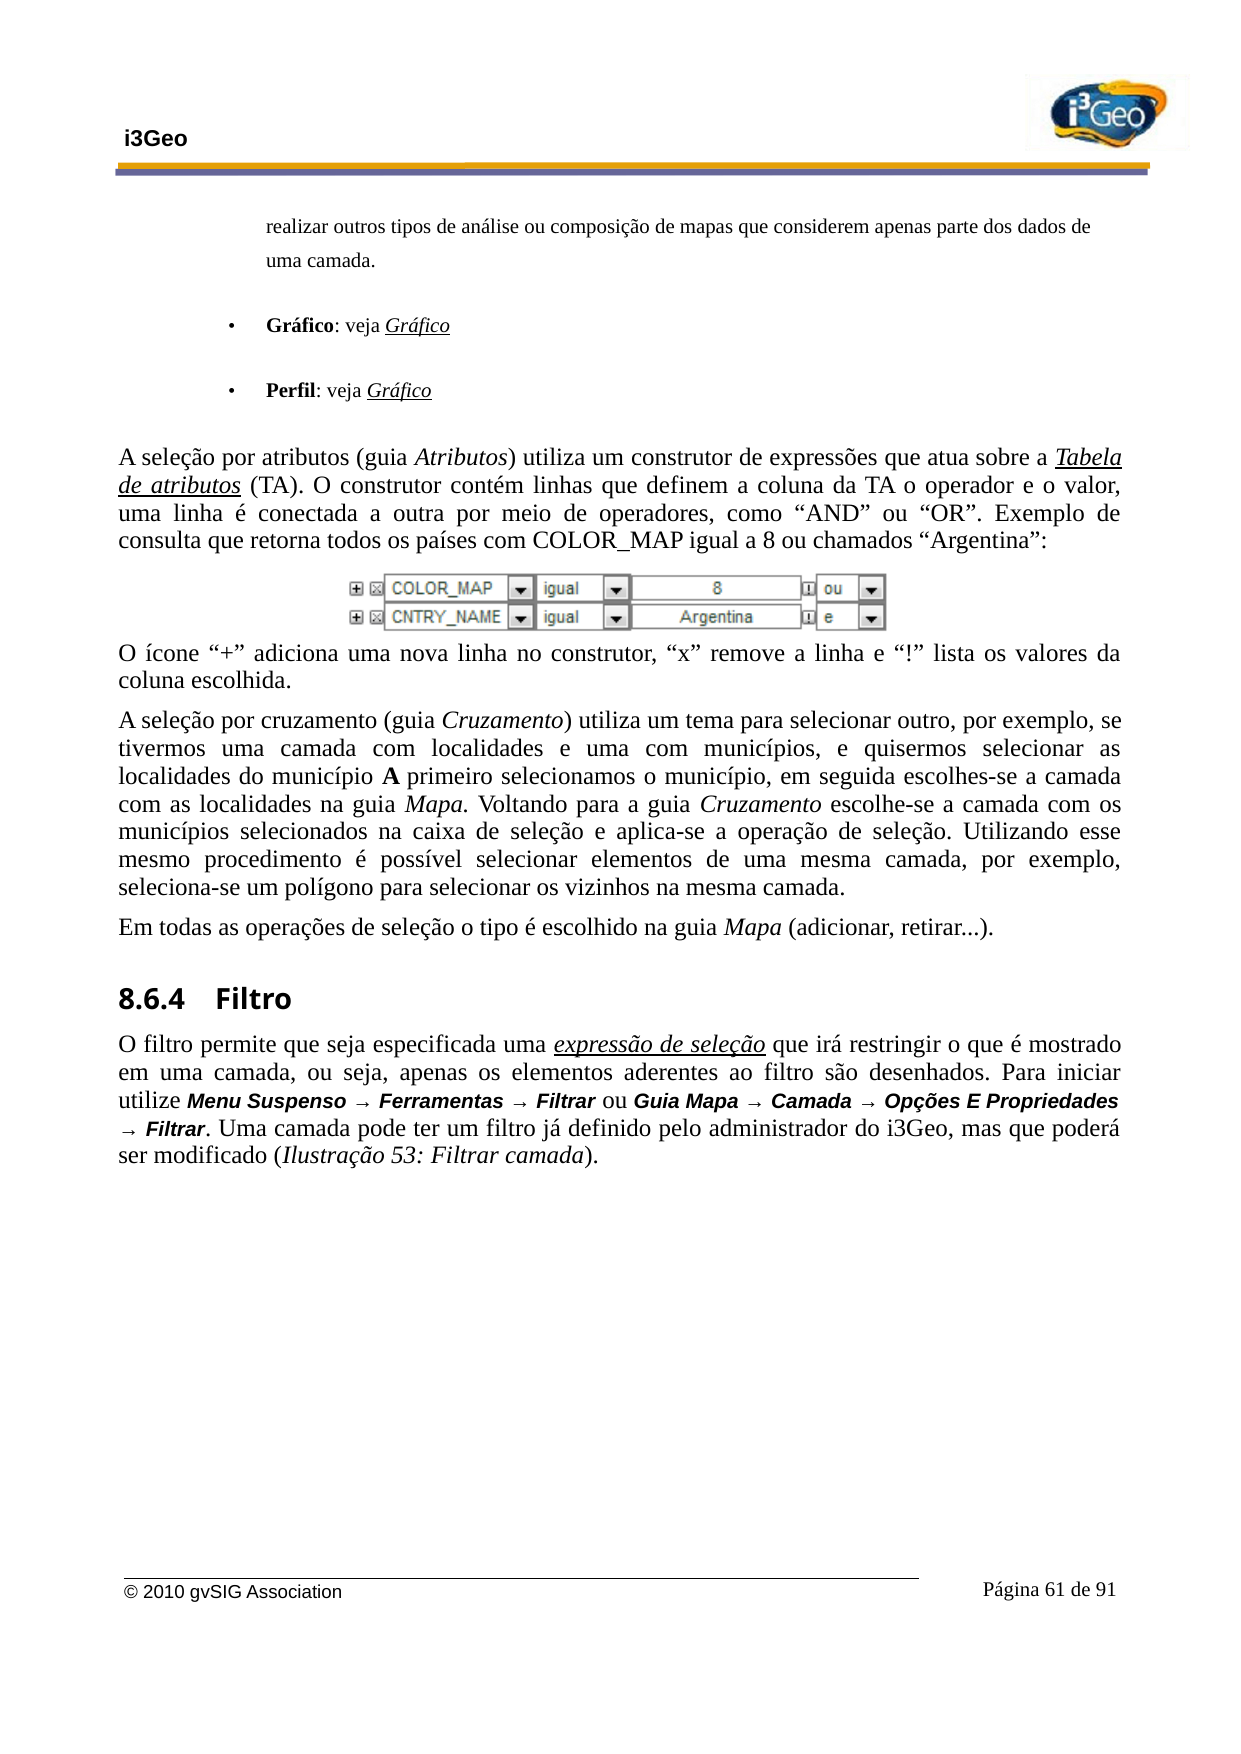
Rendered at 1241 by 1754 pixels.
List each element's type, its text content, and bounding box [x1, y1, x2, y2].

subtitle Filtro [118, 978, 1122, 1018]
text O ícone “+” adiciona uma nova linha no construtor, “x” remove a linha e “!” lista os valores da coluna escolhida. [118, 639, 1122, 694]
text A seleção por cruzamento (guia Cruzamento) utiliza um tema para selecionar outro, por exemplo, se tivermos uma camada com localidades e uma com municípios, e quisermos selecionar as localidades do município A primeiro selecionamos o município, em seguida escolhes-se a camada com as localidades na guia Mapa. Voltando para a guia Cruzamento escolhe-se a camada com os municípios selecionados na caixa de seleção e aplica-se a operação de seleção. Utilizando esse mesmo procedimento é possível selecionar elementos de uma mesma camada, por exemplo, seleciona-se um polígono para selecionar os vizinhos na mesma camada. [118, 707, 1122, 901]
text Em todas as operações de seleção o tipo é escolhido na guia Mapa (adicionar, retirar...). [118, 913, 1122, 941]
list Gráfico: veja Gráfico [228, 314, 1122, 337]
picture [345, 566, 895, 639]
list realizar outros tipos de análise ou composição de mapas que considerem apenas parte dos dados de uma camada. [228, 214, 1122, 272]
text A seleção por atributos (guia Atributos) utiliza um construtor de expressões que atua sobre a Tabela de atributos (TA). O construtor contém linhas que definem a coluna da TA o operador e o valor, uma linha é conectada a outra por meio de operadores, como “AND” ou “OR”. Exemplo de consulta que retorna todos os países com COLOR_MAP igual a 8 ou chamados “Argentina”: [118, 443, 1122, 554]
list Perfil: veja Gráfico [228, 379, 1122, 402]
picture [1025, 74, 1191, 151]
text O filtro permite que seja especificada uma expressão de seleção que irá restringir o que é mostrado em uma camada, ou seja, apenas os elementos aderentes ao filtro são desenhados. Para iniciar utilize menu suspenso → ferramentas → filtrar ou guia mapa → camada → opções e propriedades → filtrar. Uma camada pode ter um filtro já definido pelo administrador do i3Geo, mas que poderá ser modificado (Ilustração 53: Filtrar camada). [118, 1031, 1122, 1169]
